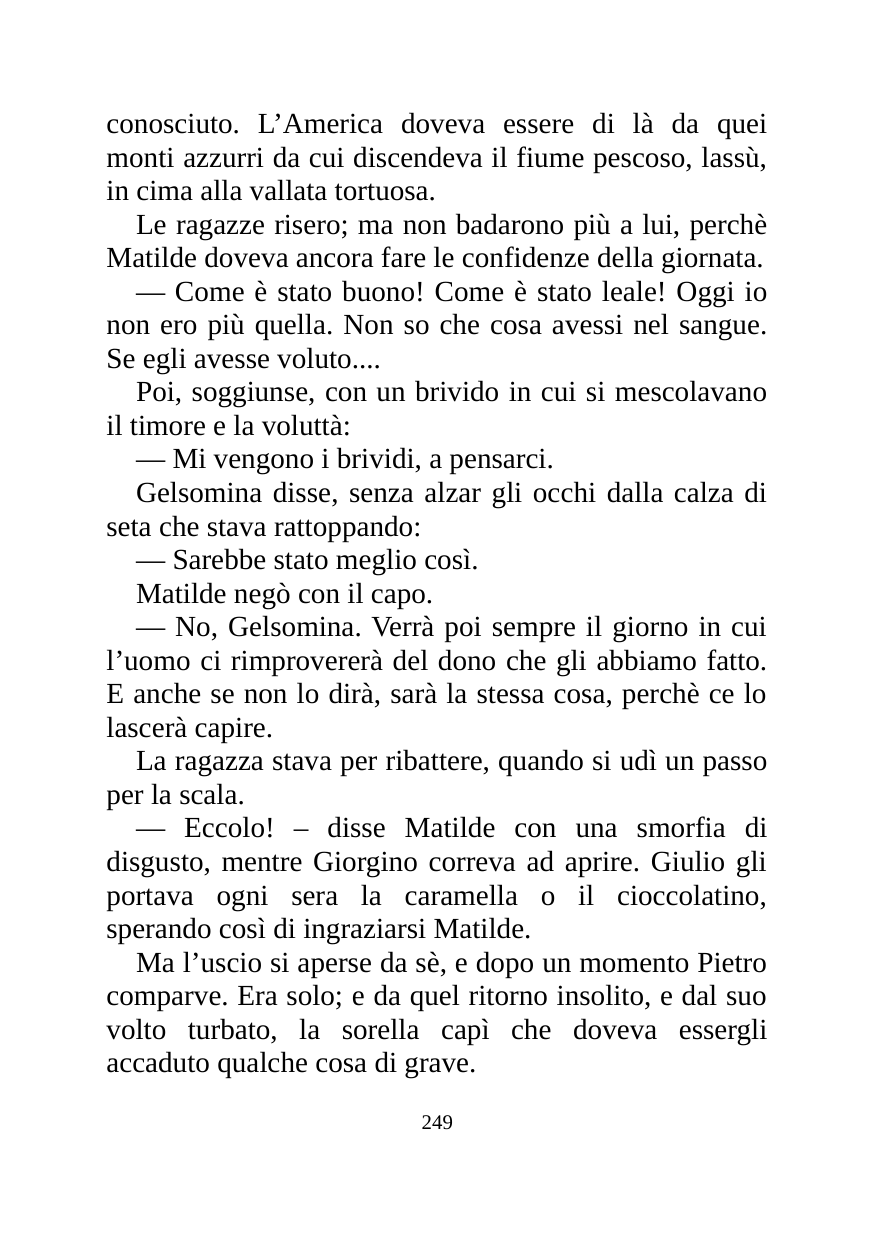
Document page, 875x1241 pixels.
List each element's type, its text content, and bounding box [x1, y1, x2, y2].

text Poi, soggiunse, con un brivido in cui si mescolavano il timore e la voluttà: [106, 374, 768, 442]
text — Eccolo! – disse Matilde con una smorfia di disgusto, mentre Giorgino correva ad aprire. Giulio gli portava ogni sera la caramella o il cioccolatino, sperando così di ingraziarsi Matilde. [106, 811, 768, 945]
text — No, Gelsomina. Verrà poi sempre il giorno in cui l’uomo ci rimprovererà del dono che gli abbiamo fatto. E anche se non lo dirà, sarà la stessa cosa, perchè ce lo lascerà capire. [106, 609, 768, 743]
text Gelsomina disse, senza alzar gli occhi dalla calza di seta che stava rattoppando: [106, 475, 768, 542]
text — Sarebbe stato meglio così. [106, 542, 768, 576]
text — Mi vengono i brividi, a pensarci. [106, 442, 768, 475]
text Ma l’uscio si aperse da sè, e dopo un momento Pietro comparve. Era solo; e da quel ritorno insolito, e dal suo volto turbato, la sorella capì che doveva essergli accaduto qualche cosa di grave. [106, 945, 768, 1079]
text conosciuto. L’America doveva essere di là da quei monti azzurri da cui discendeva il fiume pescoso, lassù, in cima alla vallata tortuosa. [106, 106, 768, 207]
text La ragazza stava per ribattere, quando si udì un passo per la scala. [106, 743, 768, 811]
text — Come è stato buono! Come è stato leale! Oggi io non ero più quella. Non so che cosa avessi nel sangue. Se egli avesse voluto.... [106, 274, 768, 374]
text Le ragazze risero; ma non badarono più a lui, perchè Matilde doveva ancora fare le confidenze della giornata. [106, 207, 768, 274]
text Matilde negò con il capo. [106, 576, 768, 609]
